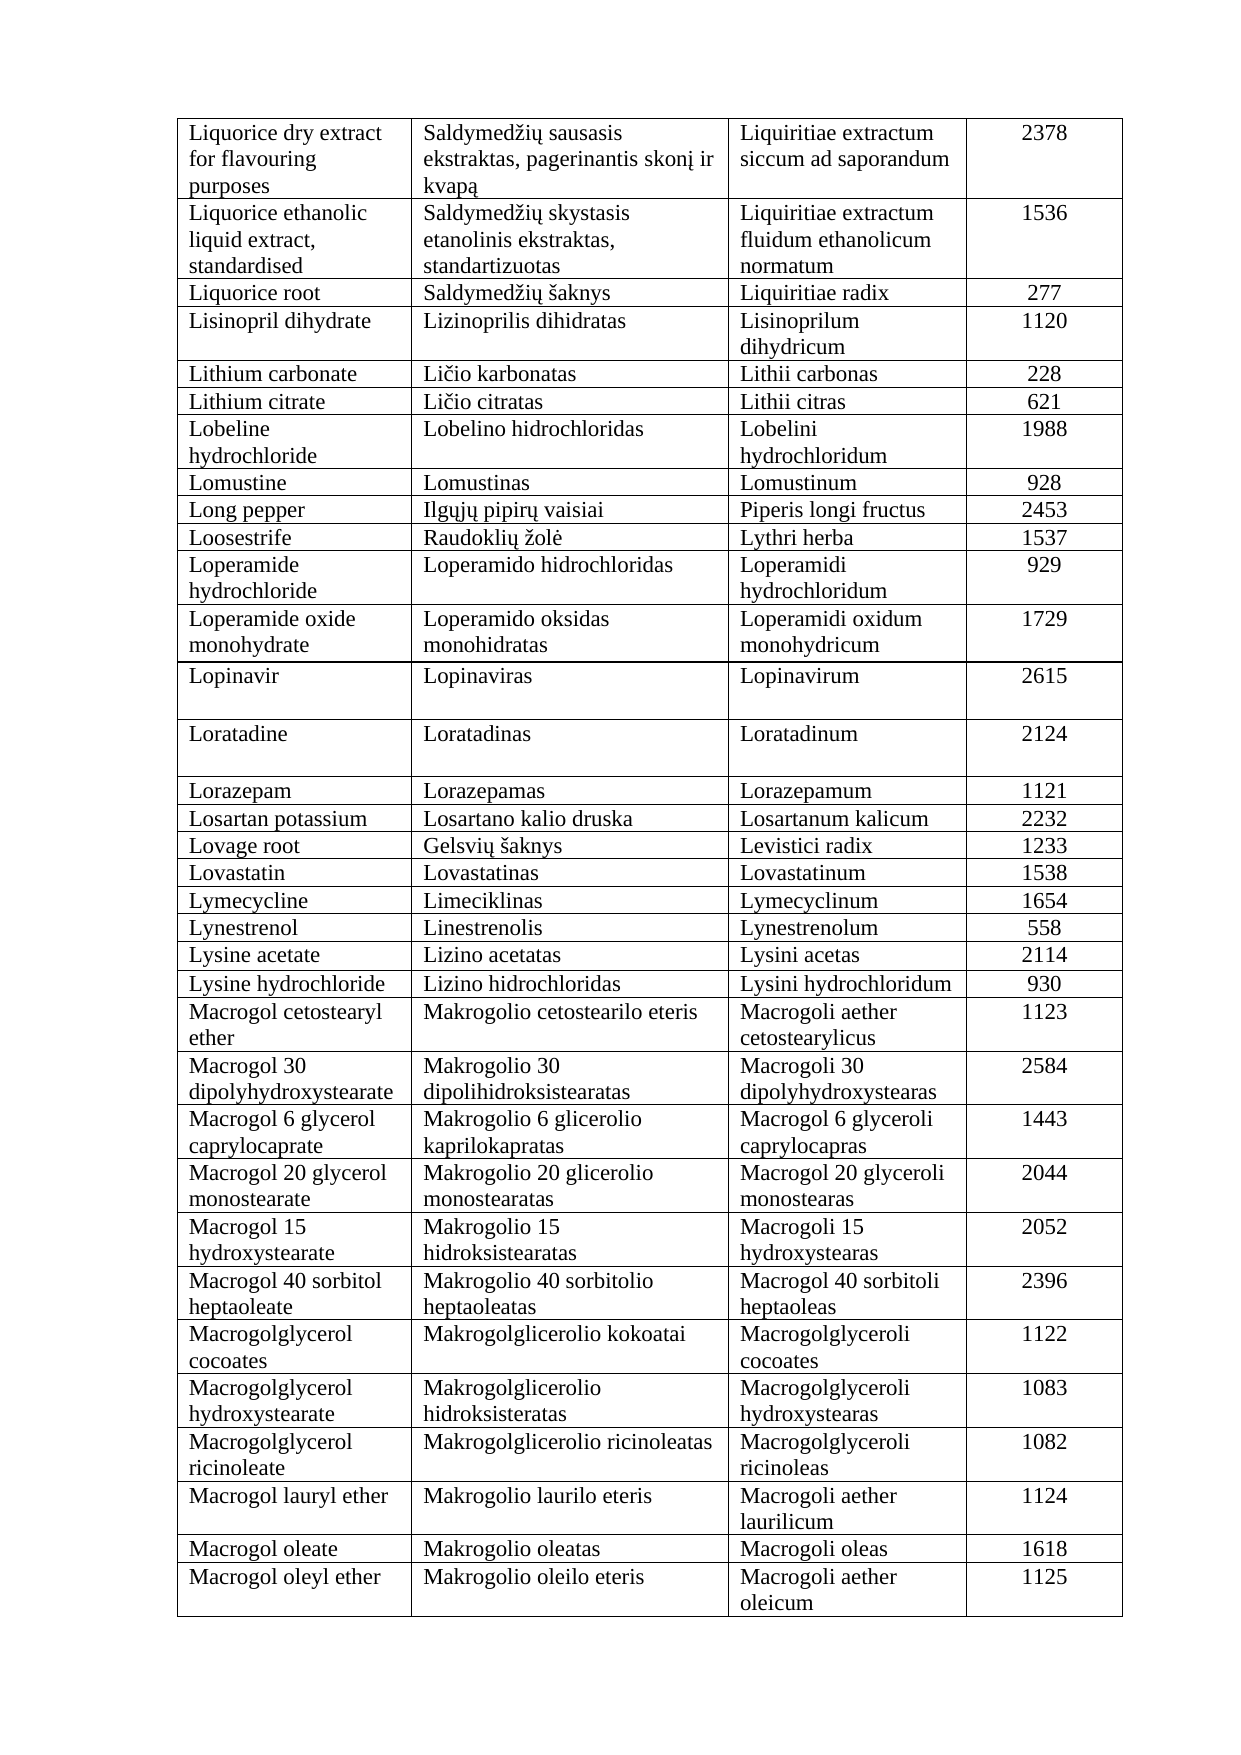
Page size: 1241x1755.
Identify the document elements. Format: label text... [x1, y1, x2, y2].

table_cell Macrogol 6 glyceroli caprylocapras [729, 1105, 966, 1158]
table_cell Macrogol 20 glycerol monostearate [178, 1159, 411, 1212]
table_cell Raudoklių žolė [412, 524, 728, 550]
table_cell Lizinoprilis dihidratas [412, 307, 728, 359]
table_cell 228 [967, 361, 1122, 387]
table_cell Long pepper [178, 496, 411, 523]
table_cell Lymecyclinum [729, 887, 966, 913]
table_cell Macrogolglyceroli hydroxystearas [729, 1374, 966, 1427]
table_cell Loperamide oxide monohydrate [178, 605, 411, 661]
table_cell Linestrenolis [412, 914, 728, 941]
table_cell Lithium citrate [178, 388, 411, 414]
table_cell Macrogolglyceroli ricinoleas [729, 1428, 966, 1481]
table_cell Ilgųjų pipirų vaisiai [412, 496, 728, 523]
table_cell Macrogoli 15 hydroxystearas [729, 1213, 966, 1266]
table_cell Saldymedžių sausasis ekstraktas, pagerinantis skonį ir kvapą [412, 119, 728, 198]
table_cell Loratadinum [729, 720, 966, 776]
table_cell 2114 [967, 942, 1122, 969]
table_cell 2378 [967, 119, 1122, 198]
table_cell Macrogoli oleas [729, 1535, 966, 1562]
table_cell Macrogolglycerol cocoates [178, 1320, 411, 1373]
table_cell Saldymedžių skystasis etanolinis ekstraktas, standartizuotas [412, 199, 728, 278]
table_cell Makrogolglicerolio hidroksisteratas [412, 1374, 728, 1427]
table_cell Lovastatin [178, 859, 411, 886]
table_cell Ličio karbonatas [412, 361, 728, 387]
table_cell Makrogolio laurilo eteris [412, 1482, 728, 1534]
table_cell Makrogolio oleatas [412, 1535, 728, 1562]
table_cell Lithii carbonas [729, 361, 966, 387]
table_cell Macrogol 40 sorbitol heptaoleate [178, 1267, 411, 1319]
table_cell Makrogolglicerolio kokoatai [412, 1320, 728, 1373]
table_cell Lobelini hydrochloridum [729, 415, 966, 468]
table_cell Liquorice dry extract for flavouring purposes [178, 119, 411, 198]
table_cell Loratadinas [412, 720, 728, 776]
table_cell Makrogolio 6 glicerolio kaprilokapratas [412, 1105, 728, 1158]
table_cell 2615 [967, 663, 1122, 719]
table_cell Macrogol oleyl ether [178, 1563, 411, 1616]
table_cell Makrogolio cetostearilo eteris [412, 998, 728, 1051]
table_cell Makrogolio 40 sorbitolio heptaoleatas [412, 1267, 728, 1319]
table_cell Saldymedžių šaknys [412, 279, 728, 306]
table_cell Makrogolio 30 dipolihidroksistearatas [412, 1052, 728, 1104]
table_cell Lysini acetas [729, 942, 966, 969]
table_cell Makrogolio 20 glicerolio monostearatas [412, 1159, 728, 1212]
table_cell Lymecycline [178, 887, 411, 913]
table_cell 1083 [967, 1374, 1122, 1427]
table_cell Makrogolglicerolio ricinoleatas [412, 1428, 728, 1481]
table_cell 930 [967, 971, 1122, 997]
table_cell Loperamidi hydrochloridum [729, 551, 966, 604]
table_cell 1729 [967, 605, 1122, 661]
table_cell 558 [967, 914, 1122, 941]
table_cell Liquorice root [178, 279, 411, 306]
table_cell Liquiritiae extractum siccum ad saporandum [729, 119, 966, 198]
table_cell Macrogol 40 sorbitoli heptaoleas [729, 1267, 966, 1319]
table_cell Loperamide hydrochloride [178, 551, 411, 604]
table_cell 1538 [967, 859, 1122, 886]
table_cell 1233 [967, 832, 1122, 858]
table_cell Macrogol 20 glyceroli monostearas [729, 1159, 966, 1212]
table_cell Macrogol 30 dipolyhydroxystearate [178, 1052, 411, 1104]
table_cell 1122 [967, 1320, 1122, 1373]
table_cell 1618 [967, 1535, 1122, 1562]
table_cell Lithii citras [729, 388, 966, 414]
table_cell 2124 [967, 720, 1122, 776]
table_cell 1082 [967, 1428, 1122, 1481]
table_cell Liquiritiae radix [729, 279, 966, 306]
table_cell Lizino acetatas [412, 942, 728, 969]
table_cell 2044 [967, 1159, 1122, 1212]
table_cell 1123 [967, 998, 1122, 1051]
table_cell 1654 [967, 887, 1122, 913]
table_cell Liquorice ethanolic liquid extract, standardised [178, 199, 411, 278]
table_cell 1125 [967, 1563, 1122, 1616]
table_cell 929 [967, 551, 1122, 604]
table_cell Lomustine [178, 469, 411, 495]
table_cell Makrogolio 15 hidroksistearatas [412, 1213, 728, 1266]
table_cell Loperamido hidrochloridas [412, 551, 728, 604]
table_cell Loratadine [178, 720, 411, 776]
table_cell 928 [967, 469, 1122, 495]
table_cell Lorazepam [178, 777, 411, 803]
table_cell 1536 [967, 199, 1122, 278]
table_cell Macrogoli 30 dipolyhydroxystearas [729, 1052, 966, 1104]
table_cell Lynestrenolum [729, 914, 966, 941]
table_cell Lobeline hydrochloride [178, 415, 411, 468]
table_cell 2232 [967, 805, 1122, 831]
table_cell Ličio citratas [412, 388, 728, 414]
table_cell Losartan potassium [178, 805, 411, 831]
table_cell Lisinopril dihydrate [178, 307, 411, 359]
table_cell Lopinavir [178, 663, 411, 719]
table_cell 2396 [967, 1267, 1122, 1319]
table_cell Lomustinum [729, 469, 966, 495]
table_cell 1120 [967, 307, 1122, 359]
table_cell Lysine hydrochloride [178, 971, 411, 997]
table_cell 1988 [967, 415, 1122, 468]
table_cell 621 [967, 388, 1122, 414]
table_cell Macrogolglyceroli cocoates [729, 1320, 966, 1373]
table_cell Loperamido oksidas monohidratas [412, 605, 728, 661]
table_cell Macrogoli aether cetostearylicus [729, 998, 966, 1051]
table_cell 2052 [967, 1213, 1122, 1266]
table_cell Lovage root [178, 832, 411, 858]
table_cell Lovastatinas [412, 859, 728, 886]
table_cell Lithium carbonate [178, 361, 411, 387]
table_cell Macrogoli aether oleicum [729, 1563, 966, 1616]
table_cell Macrogol 6 glycerol caprylocaprate [178, 1105, 411, 1158]
table_cell Lomustinas [412, 469, 728, 495]
table_cell 1537 [967, 524, 1122, 550]
table_cell Lorazepamum [729, 777, 966, 803]
table_cell Losartanum kalicum [729, 805, 966, 831]
table_cell Macrogol oleate [178, 1535, 411, 1562]
table_cell 2453 [967, 496, 1122, 523]
table_cell 1121 [967, 777, 1122, 803]
table_cell Lysine acetate [178, 942, 411, 969]
table_cell Macrogol lauryl ether [178, 1482, 411, 1534]
table_cell 1124 [967, 1482, 1122, 1534]
table_cell Levistici radix [729, 832, 966, 858]
table_cell Lorazepamas [412, 777, 728, 803]
table_cell Macrogoli aether laurilicum [729, 1482, 966, 1534]
table_cell Lovastatinum [729, 859, 966, 886]
table_cell Lopinaviras [412, 663, 728, 719]
table_cell Lisinoprilum dihydricum [729, 307, 966, 359]
table_cell Macrogolglycerol ricinoleate [178, 1428, 411, 1481]
table_cell 1443 [967, 1105, 1122, 1158]
table_cell Liquiritiae extractum fluidum ethanolicum normatum [729, 199, 966, 278]
table_cell Lysini hydrochloridum [729, 971, 966, 997]
table_cell Lynestrenol [178, 914, 411, 941]
table_cell Gelsvių šaknys [412, 832, 728, 858]
table_cell Lythri herba [729, 524, 966, 550]
table_cell Losartano kalio druska [412, 805, 728, 831]
table_cell Lopinavirum [729, 663, 966, 719]
table_cell 277 [967, 279, 1122, 306]
table_cell Makrogolio oleilo eteris [412, 1563, 728, 1616]
table_cell Lobelino hidrochloridas [412, 415, 728, 468]
table_cell Piperis longi fructus [729, 496, 966, 523]
table_cell Lizino hidrochloridas [412, 971, 728, 997]
table_cell Macrogolglycerol hydroxystearate [178, 1374, 411, 1427]
table_cell Macrogol cetostearyl ether [178, 998, 411, 1051]
table_cell Loosestrife [178, 524, 411, 550]
table_cell 2584 [967, 1052, 1122, 1104]
table_cell Limeciklinas [412, 887, 728, 913]
table_cell Macrogol 15 hydroxystearate [178, 1213, 411, 1266]
table_cell Loperamidi oxidum monohydricum [729, 605, 966, 661]
